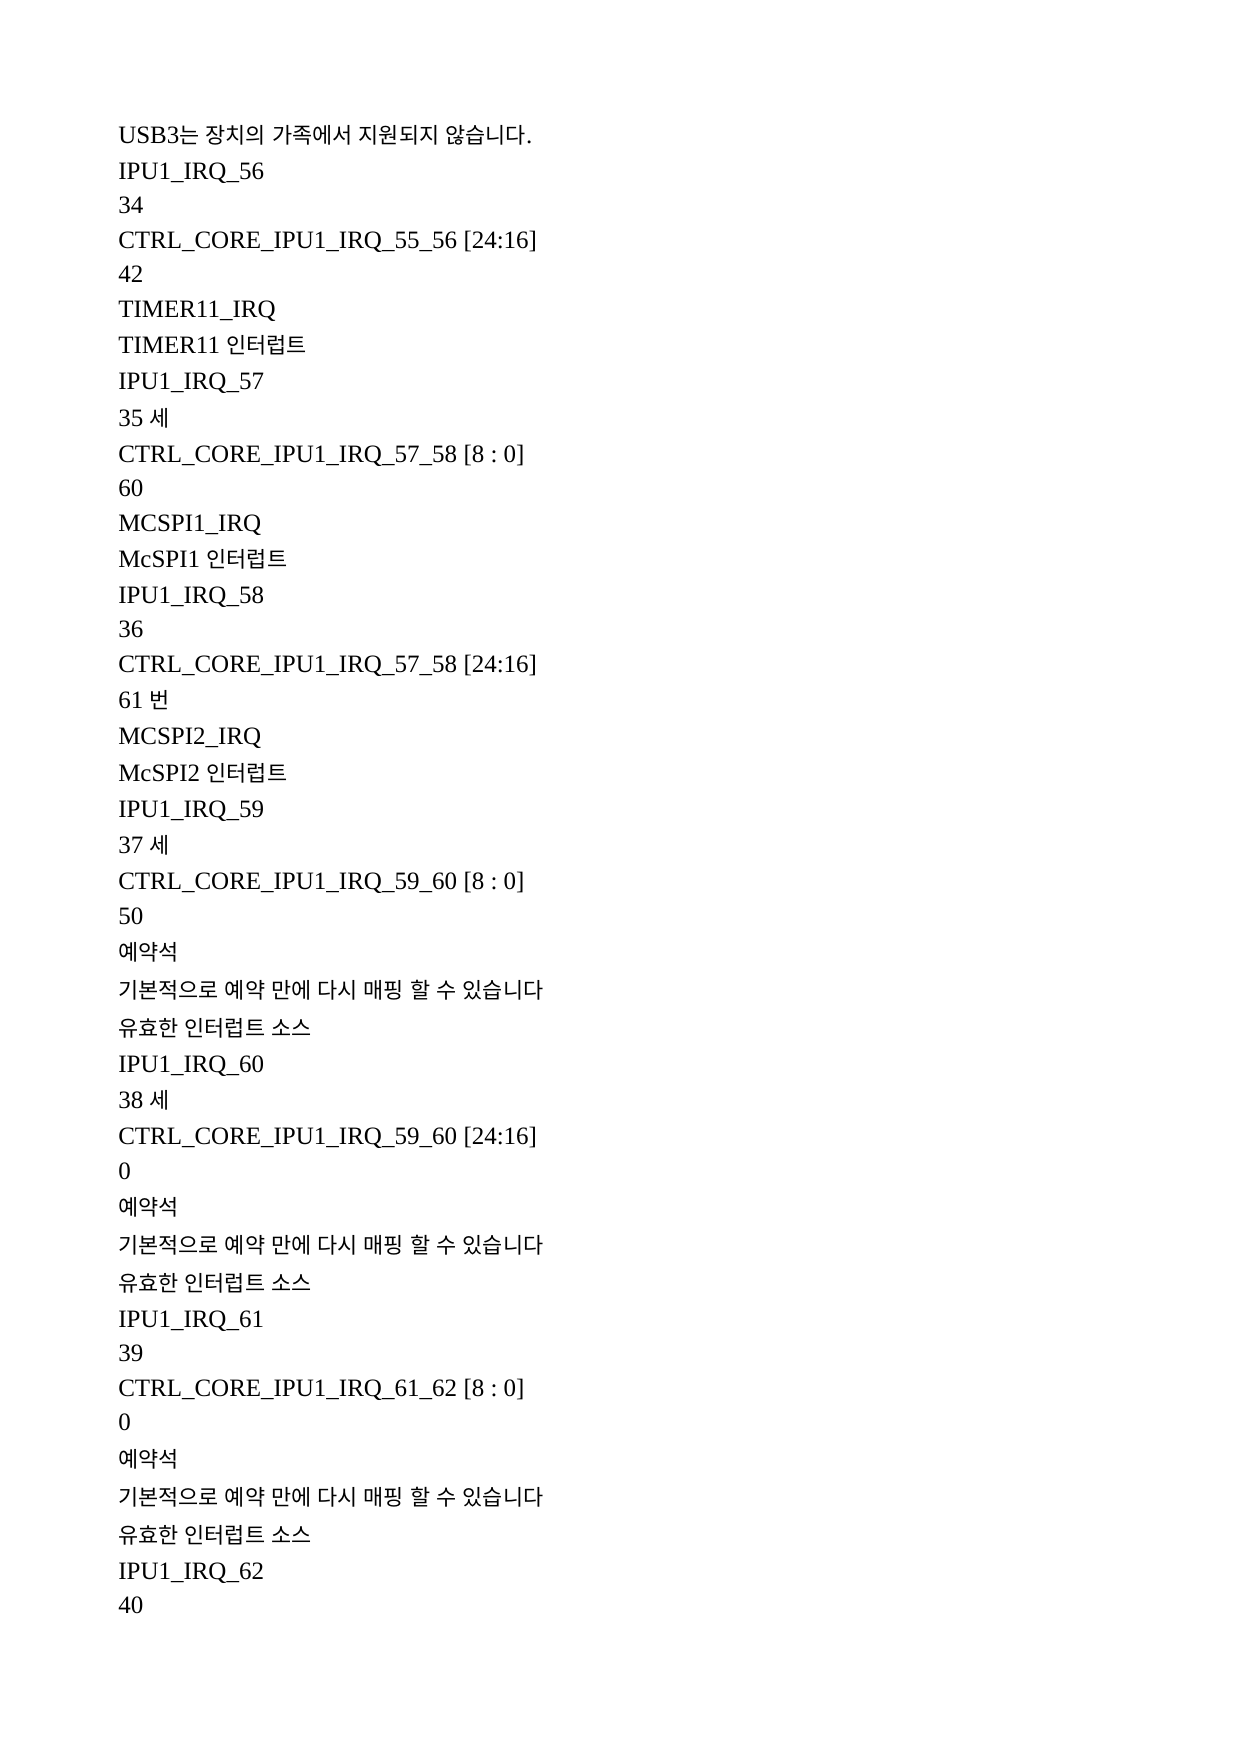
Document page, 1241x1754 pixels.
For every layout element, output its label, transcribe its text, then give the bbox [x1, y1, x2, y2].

text MCSPI1_IRQ [118, 508, 1122, 536]
text CTRL_CORE_IPU1_IRQ_59_60 [8 : 0] [118, 866, 1122, 895]
text 60 [118, 473, 1122, 502]
text 기본적으로 예약 만에 다시 매핑 할 수 있습니다 [118, 1480, 1122, 1512]
text 35 세 [118, 401, 1122, 432]
text CTRL_CORE_IPU1_IRQ_57_58 [24:16] [118, 649, 1122, 678]
text 유효한 인터럽트 소스 [118, 1011, 1122, 1043]
text 39 [118, 1338, 1122, 1367]
text McSPI2 인터럽트 [118, 756, 1122, 788]
text TIMER11 인터럽트 [118, 328, 1122, 360]
text IPU1_IRQ_57 [118, 366, 1122, 395]
text IPU1_IRQ_62 [118, 1556, 1122, 1584]
text 예약석 [118, 1442, 1122, 1474]
text IPU1_IRQ_60 [118, 1049, 1122, 1078]
text CTRL_CORE_IPU1_IRQ_59_60 [24:16] [118, 1121, 1122, 1150]
text USB3는 장치의 가족에서 지원되지 않습니다. [118, 118, 1122, 150]
text 40 [118, 1590, 1122, 1619]
text CTRL_CORE_IPU1_IRQ_55_56 [24:16] [118, 225, 1122, 254]
text 37 세 [118, 828, 1122, 860]
text 0 [118, 1156, 1122, 1184]
text CTRL_CORE_IPU1_IRQ_57_58 [8 : 0] [118, 439, 1122, 467]
text 34 [118, 191, 1122, 219]
text TIMER11_IRQ [118, 294, 1122, 323]
text IPU1_IRQ_58 [118, 580, 1122, 609]
text IPU1_IRQ_59 [118, 794, 1122, 823]
text 예약석 [118, 935, 1122, 967]
text MCSPI2_IRQ [118, 721, 1122, 750]
text CTRL_CORE_IPU1_IRQ_61_62 [8 : 0] [118, 1373, 1122, 1402]
text 38 세 [118, 1083, 1122, 1115]
text McSPI1 인터럽트 [118, 542, 1122, 574]
text 기본적으로 예약 만에 다시 매핑 할 수 있습니다 [118, 1228, 1122, 1260]
text 예약석 [118, 1190, 1122, 1222]
text 42 [118, 259, 1122, 288]
text 61 번 [118, 683, 1122, 715]
text IPU1_IRQ_61 [118, 1304, 1122, 1333]
text 유효한 인터럽트 소스 [118, 1518, 1122, 1549]
text 기본적으로 예약 만에 다시 매핑 할 수 있습니다 [118, 973, 1122, 1005]
text 0 [118, 1407, 1122, 1436]
text 36 [118, 614, 1122, 643]
text 50 [118, 901, 1122, 929]
text 유효한 인터럽트 소스 [118, 1266, 1122, 1298]
text IPU1_IRQ_56 [118, 156, 1122, 185]
